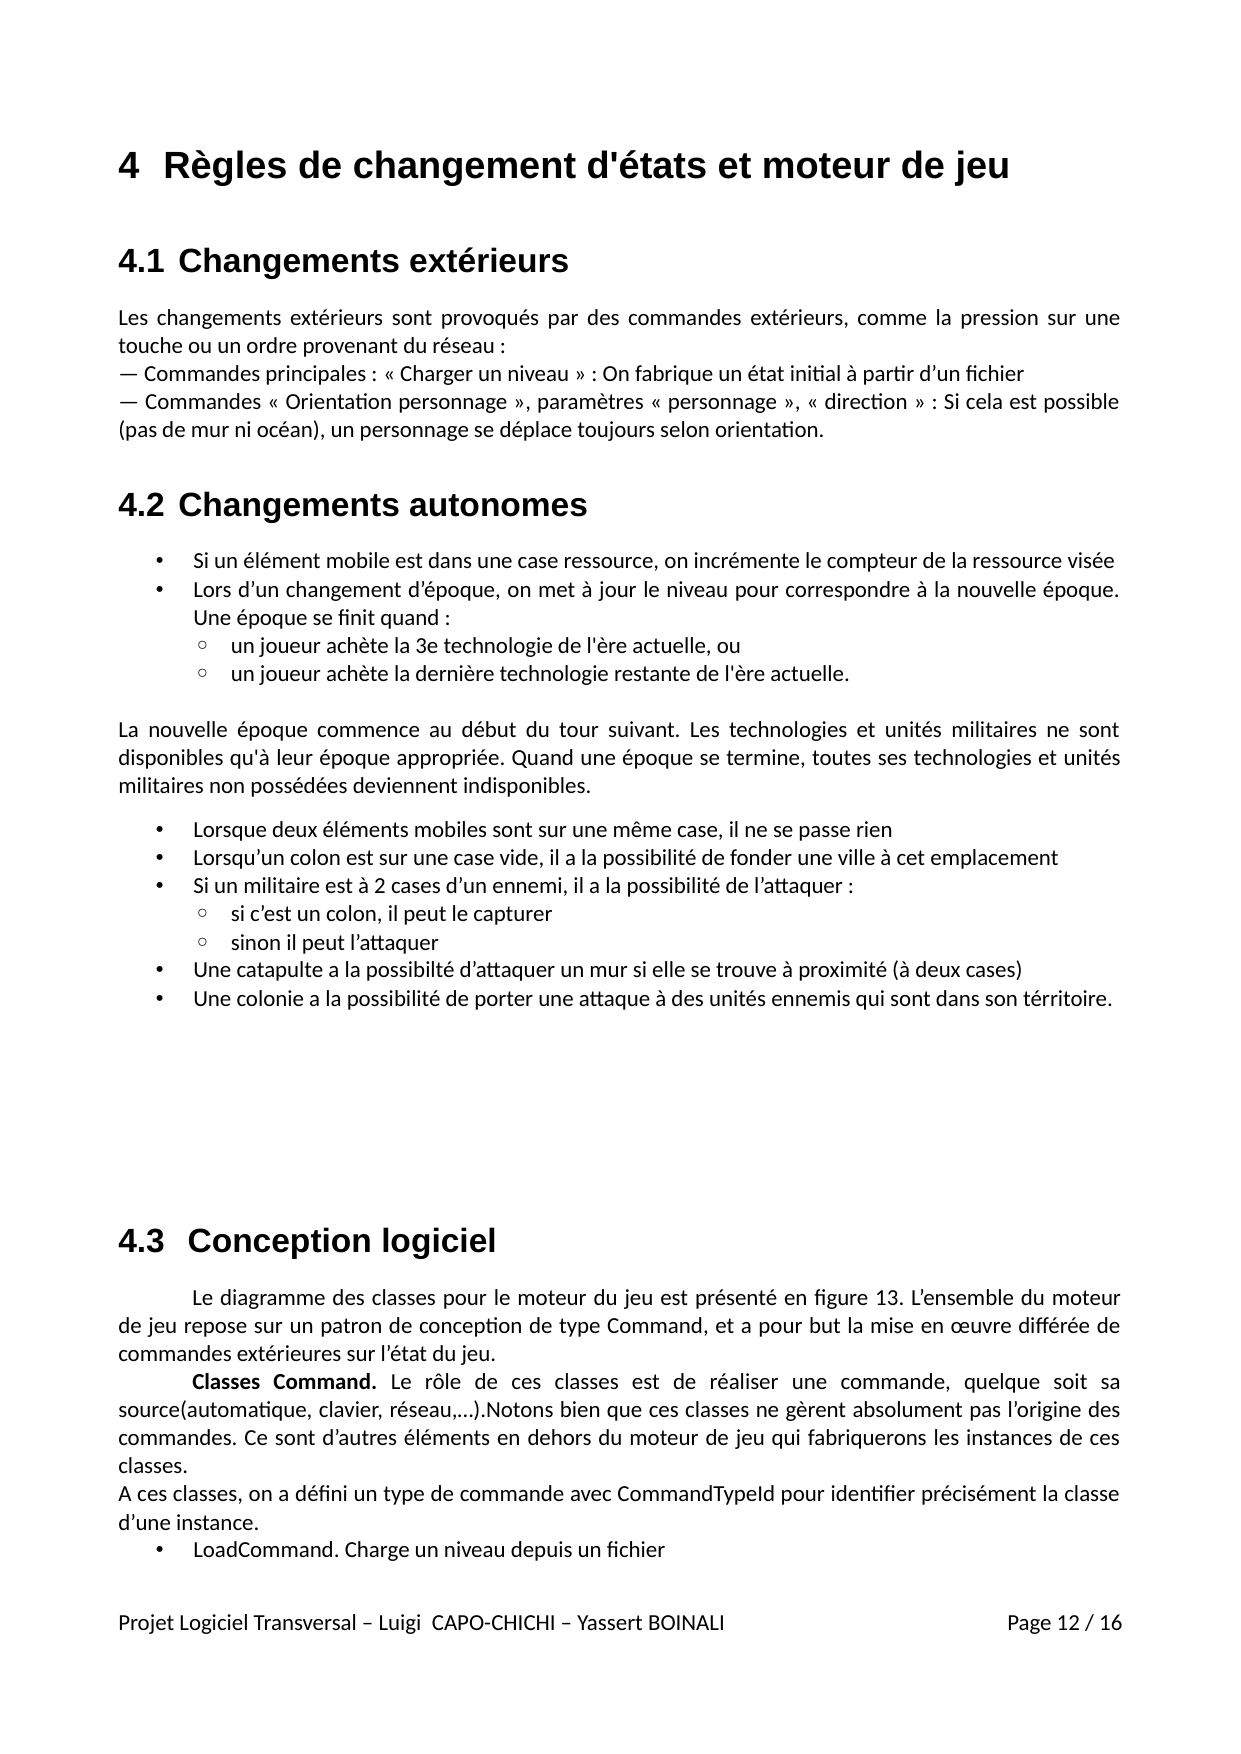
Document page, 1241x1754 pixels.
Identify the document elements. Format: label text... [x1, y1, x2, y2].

subtitle Conception logiciel [118, 1221, 1122, 1260]
subtitle Règles de changement d'états et moteur de jeu [118, 143, 1122, 187]
text Le diagramme des classes pour le moteur du jeu est présenté en figure 13. L’ensemble du moteur de jeu repose sur un patron de conception de type Command, et a pour but la mise en œuvre différée de commandes extérieures sur l’état du jeu. [118, 1283, 1122, 1367]
list Lorsqu’un colon est sur une case vide, il a la possibilité de fonder une ville à cet emplacement [156, 843, 1122, 872]
list un joueur achète la dernière technologie restante de l'ère actuelle. [193, 659, 1122, 687]
list Lors d’un changement d’époque, on met à jour le niveau pour correspondre à la nouvelle époque. Une époque se finit quand : [156, 575, 1122, 631]
list LoadCommand. Charge un niveau depuis un fichier [156, 1536, 1122, 1564]
list La nouvelle époque commence au début du tour suivant. Les technologies et unités militaires ne sont disponibles qu'à leur époque appropriée. Quand une époque se termine, toutes ses technologies et unités militaires non possédées deviennent indisponibles. [118, 715, 1122, 799]
text A ces classes, on a défini un type de commande avec CommandTypeId pour identifier précisément la classe d’une instance. [118, 1479, 1122, 1536]
list Une catapulte a la possibilté d’attaquer un mur si elle se trouve à proximité (à deux cases) [156, 956, 1122, 984]
list Si un élément mobile est dans une case ressource, on incrémente le compteur de la ressource visée [156, 547, 1122, 575]
subtitle Changements autonomes [118, 484, 1122, 523]
list Une colonie a la possibilité de porter une attaque à des unités ennemis qui sont dans son térritoire. [156, 984, 1122, 1012]
list Lorsque deux éléments mobiles sont sur une même case, il ne se passe rien [156, 816, 1122, 843]
list un joueur achète la 3e technologie de l'ère actuelle, ou [193, 631, 1122, 659]
text Les changements extérieurs sont provoqués par des commandes extérieurs, comme la pression sur une touche ou un ordre provenant du réseau : [118, 303, 1122, 359]
text — Commandes principales : « Charger un niveau » : On fabrique un état initial à partir d’un fichier [118, 359, 1122, 387]
text Classes Command. Le rôle de ces classes est de réaliser une commande, quelque soit sa source(automatique, clavier, réseau,…).Notons bien que ces classes ne gèrent absolument pas l’origine des commandes. Ce sont d’autres éléments en dehors du moteur de jeu qui fabriquerons les instances de ces classes. [118, 1367, 1122, 1479]
list si c’est un colon, il peut le capturer [193, 899, 1122, 928]
list sinon il peut l’attaquer [193, 928, 1122, 956]
list Si un militaire est à 2 cases d’un ennemi, il a la possibilité de l’attaquer : [156, 872, 1122, 899]
text — Commandes « Orientation personnage », paramètres « personnage », « direction » : Si cela est possible (pas de mur ni océan), un personnage se déplace toujours selon orientation. [118, 387, 1122, 443]
subtitle Changements extérieurs [118, 241, 1122, 279]
